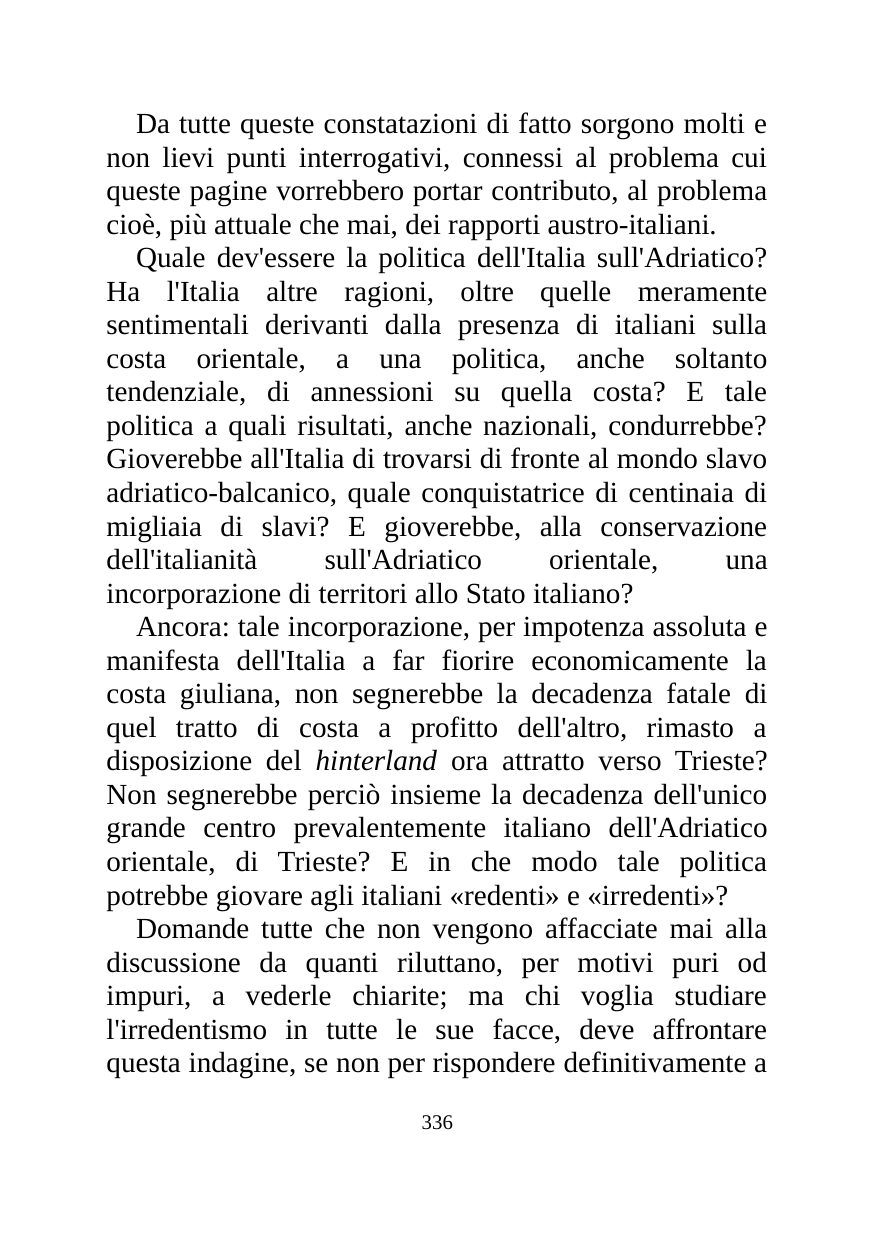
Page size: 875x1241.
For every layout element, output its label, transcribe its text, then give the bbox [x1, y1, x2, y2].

text Da tutte queste constatazioni di fatto sorgono molti e non lievi punti interrogativi, connessi al problema cui queste pagine vorrebbero portar contributo, al problema cioè, più attuale che mai, dei rapporti austro-italiani. [106, 106, 768, 240]
text Ancora: tale incorporazione, per impotenza assoluta e manifesta dell'Italia a far fiorire economicamente la costa giuliana, non segnerebbe la decadenza fatale di quel tratto di costa a profitto dell'altro, rimasto a disposizione del hinterland ora attratto verso Trieste? Non segnerebbe perciò insieme la decadenza dell'unico grande centro prevalentemente italiano dell'Adriatico orientale, di Trieste? E in che modo tale politica potrebbe giovare agli italiani «redenti» e «irredenti»? [106, 609, 768, 911]
text Quale dev'essere la politica dell'Italia sull'Adriatico? Ha l'Italia altre ragioni, oltre quelle meramente sentimentali derivanti dalla presenza di italiani sulla costa orientale, a una politica, anche soltanto tendenziale, di annessioni su quella costa? E tale politica a quali risultati, anche nazionali, condurrebbe? Gioverebbe all'Italia di trovarsi di fronte al mondo slavo adriatico-balcanico, quale conquistatrice di centinaia di migliaia di slavi? E gioverebbe, alla conservazione dell'italianità sull'Adriatico orientale, una incorporazione di territori allo Stato italiano? [106, 240, 768, 609]
text Domande tutte che non vengono affacciate mai alla discussione da quanti riluttano, per motivi puri od impuri, a vederle chiarite; ma chi voglia studiare l'irredentismo in tutte le sue facce, deve affrontare questa indagine, se non per rispondere definitivamente a [106, 911, 768, 1079]
